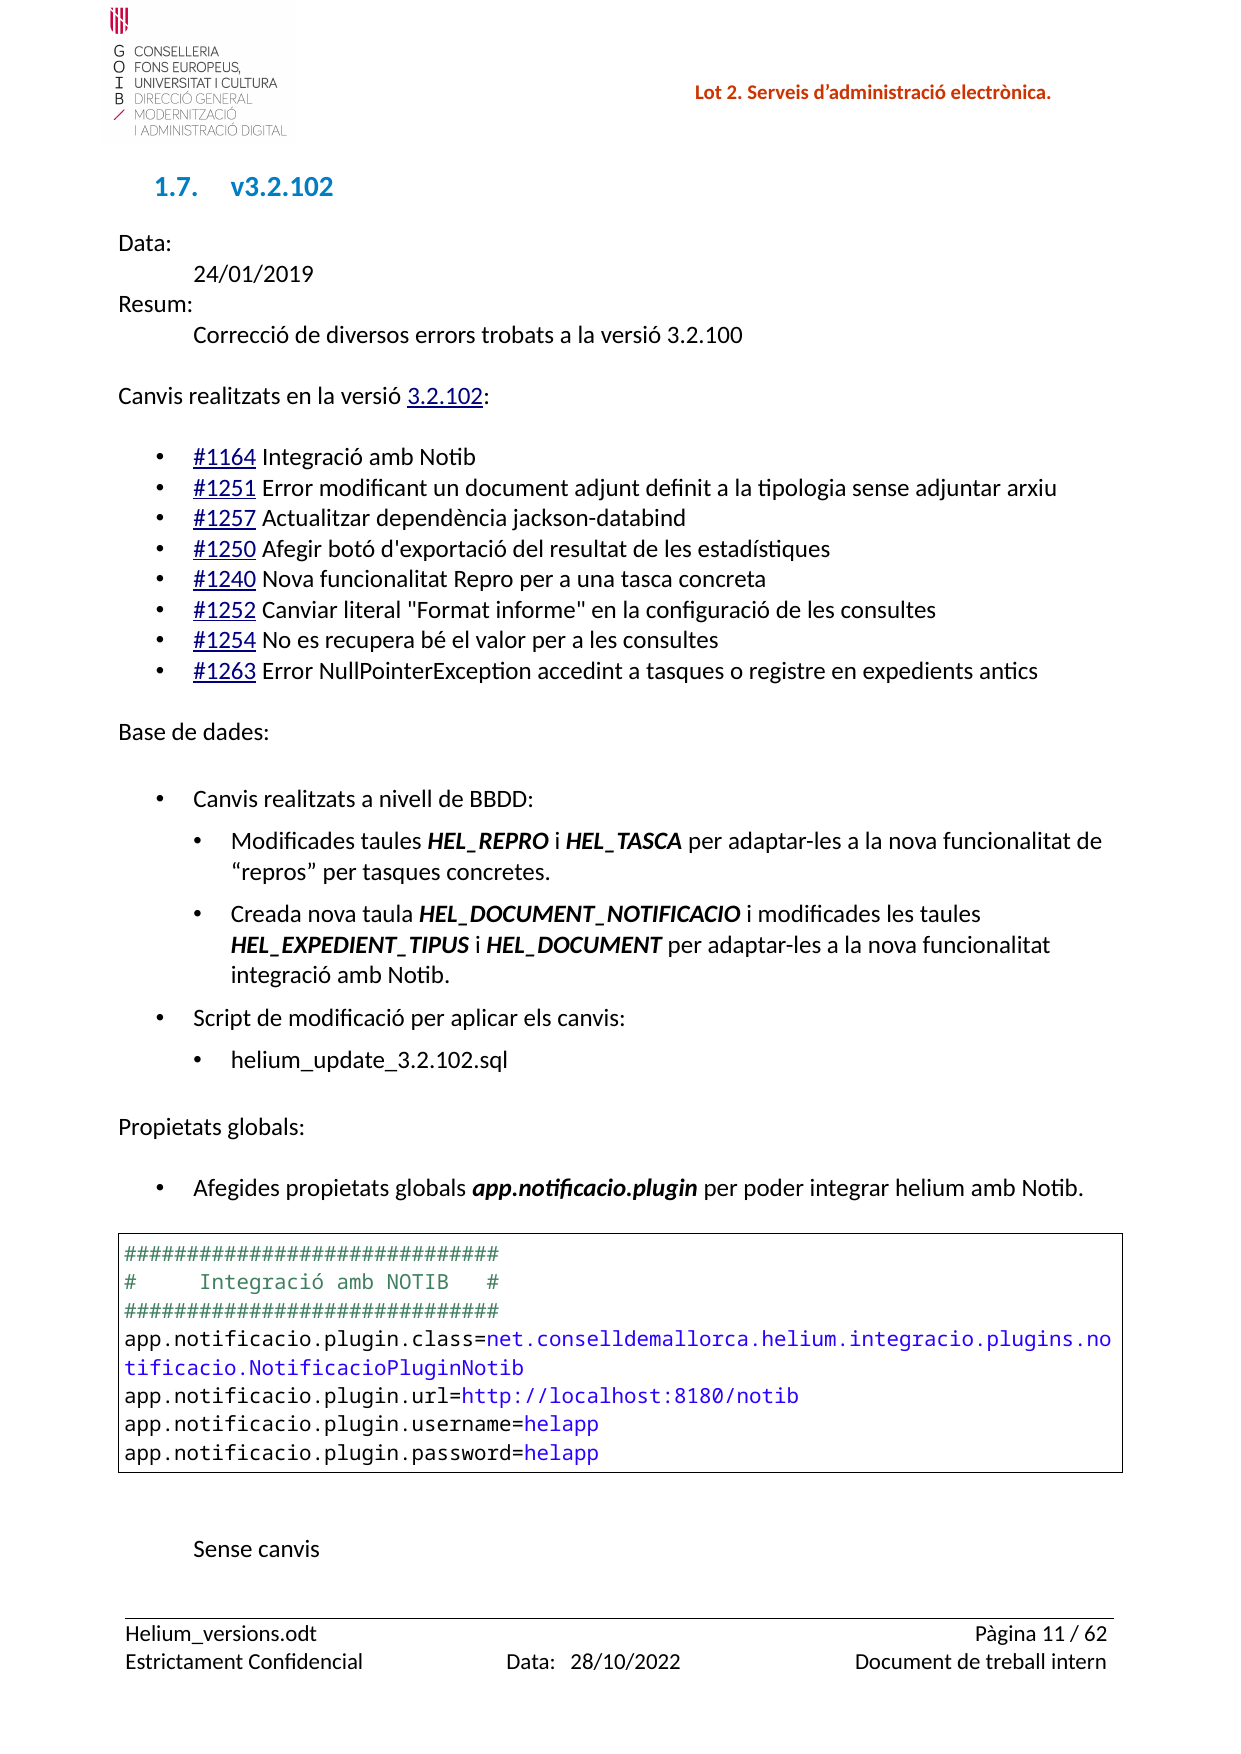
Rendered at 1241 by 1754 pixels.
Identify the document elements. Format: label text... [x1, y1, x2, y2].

table_header ############################## # Integració amb NOTIB # ############################## app.notificacio.plugin.class=net.conselldemallorca.helium.integracio.plugins.notificacio.NotificacioPluginNotib app.notificacio.plugin.url=http://localhost:8180/notib app.notificacio.plugin.username=helapp app.notificacio.plugin.password=helapp [119, 1234, 1122, 1472]
list Canvis realitzats a nivell de BBDD: [156, 783, 1122, 813]
list Modificades taules HEL_REPRO i HEL_TASCA per adaptar-les a la nova funcionalitat de “repros” per tasques concretes. [193, 825, 1122, 886]
text Data: [118, 228, 1122, 258]
text Sense canvis [118, 1533, 1122, 1564]
list #1164 Integració amb Notib [156, 441, 1122, 472]
list helium_update_3.2.102.sql [193, 1044, 1122, 1074]
list #1252 Canviar literal "Format informe" en la configuració de les consultes [156, 594, 1122, 624]
list #1250 Afegir botó d'exportació del resultat de les estadístiques [156, 533, 1122, 563]
text Canvis realitzats en la versió 3.2.102: [118, 380, 1122, 411]
text 24/01/2019 [118, 258, 1122, 289]
list Script de modificació per aplicar els canvis: [156, 1002, 1122, 1032]
list #1251 Error modificant un document adjunt definit a la tipologia sense adjuntar arxiu [156, 472, 1122, 502]
list #1240 Nova funcionalitat Repro per a una tasca concreta [156, 563, 1122, 594]
picture [100, 0, 297, 144]
text Correcció de diversos errors trobats a la versió 3.2.100 [118, 319, 1122, 350]
text Propietats globals: [118, 1111, 1122, 1142]
text Resum: [118, 289, 1122, 319]
list Afegides propietats globals app.notificacio.plugin per poder integrar helium amb Notib. [156, 1172, 1122, 1203]
text Base de dades: [118, 716, 1122, 746]
list #1257 Actualitzar dependència jackson-databind [156, 502, 1122, 533]
subtitle v3.2.102 [153, 168, 1122, 204]
list #1263 Error NullPointerException accedint a tasques o registre en expedients antics [156, 655, 1122, 685]
list Creada nova taula HEL_DOCUMENT_NOTIFICACIO i modificades les taules HEL_EXPEDIENT_TIPUS i HEL_DOCUMENT per adaptar-les a la nova funcionalitat integració amb Notib. [193, 898, 1122, 990]
list #1254 No es recupera bé el valor per a les consultes [156, 624, 1122, 655]
